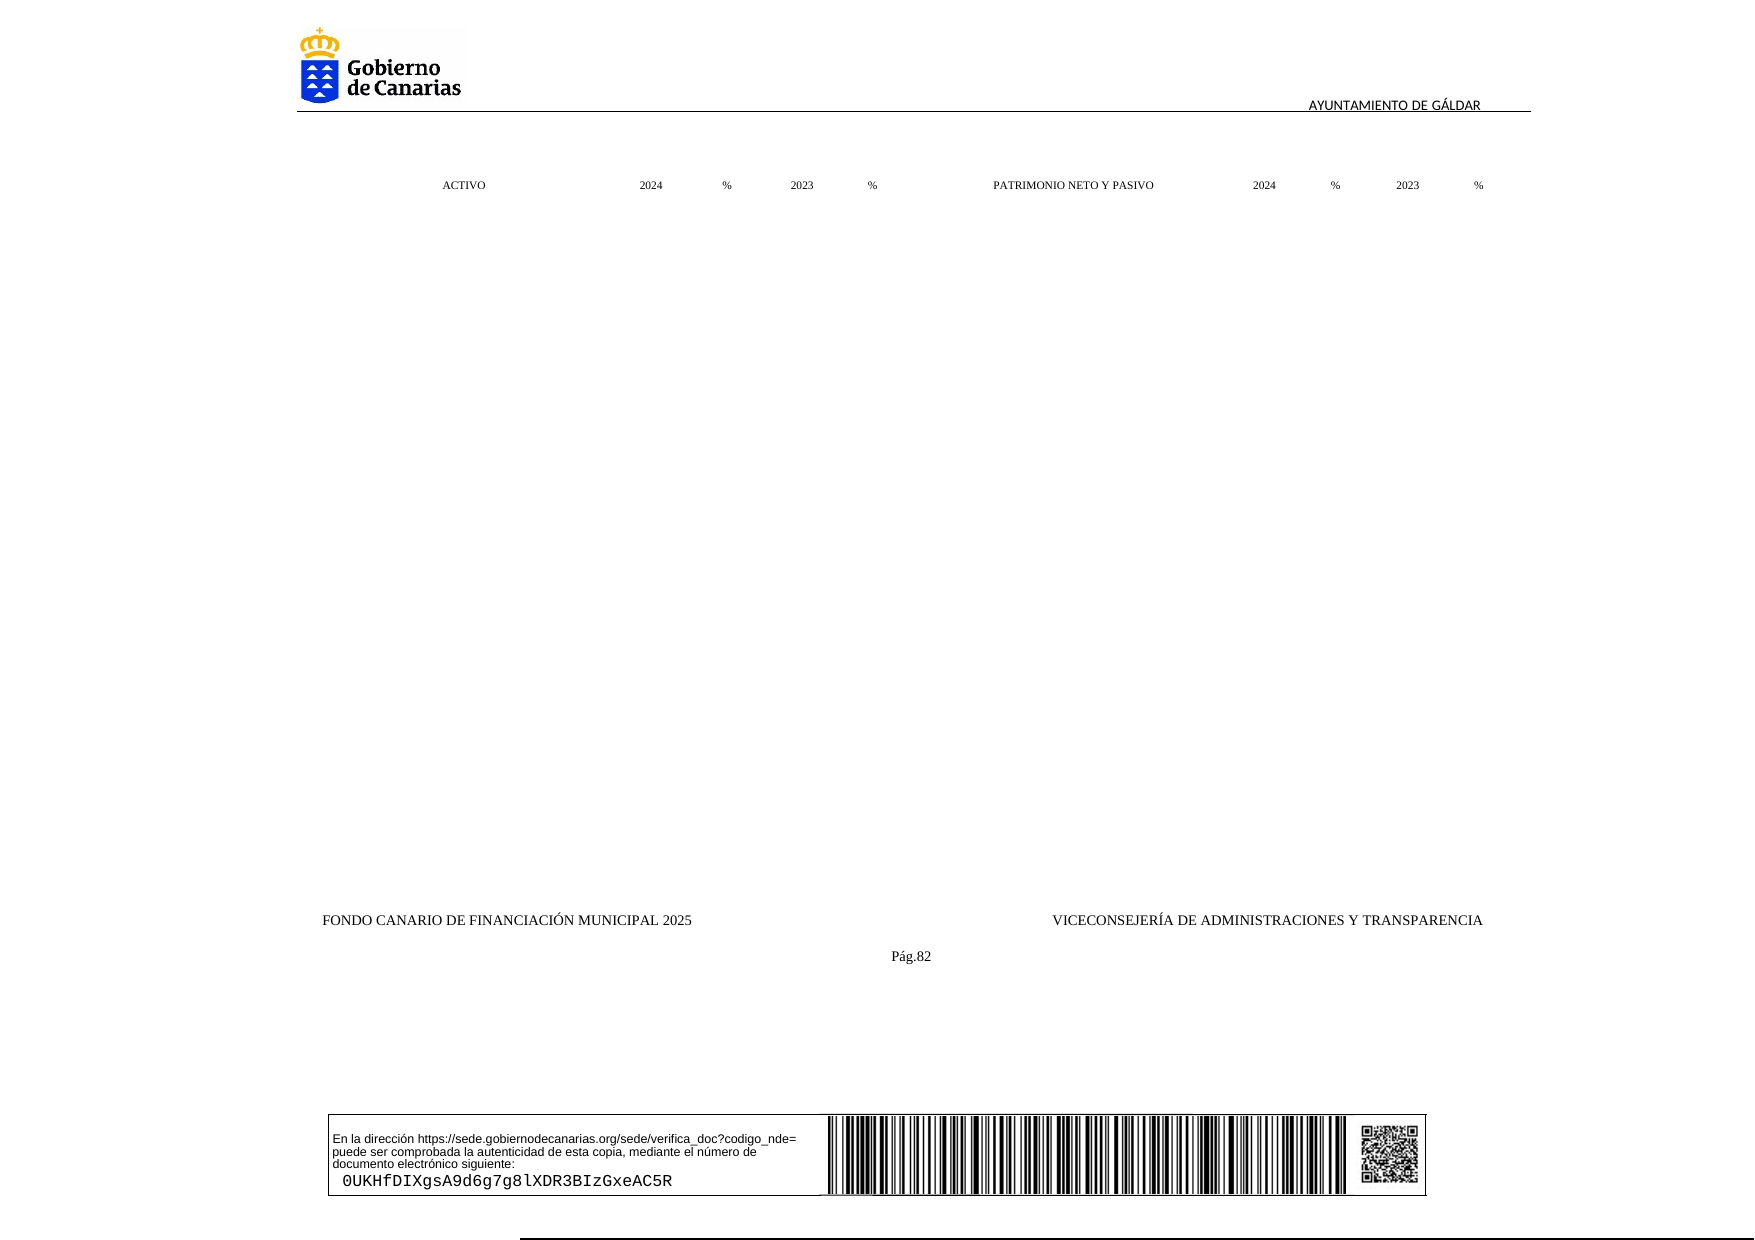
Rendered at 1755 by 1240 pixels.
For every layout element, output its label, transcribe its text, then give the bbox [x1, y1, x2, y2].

text ACTIVO 2024 % 2023 % PATRIMONIO NETO Y PASIVO 2024 % 2023 % [299, 167, 1529, 196]
